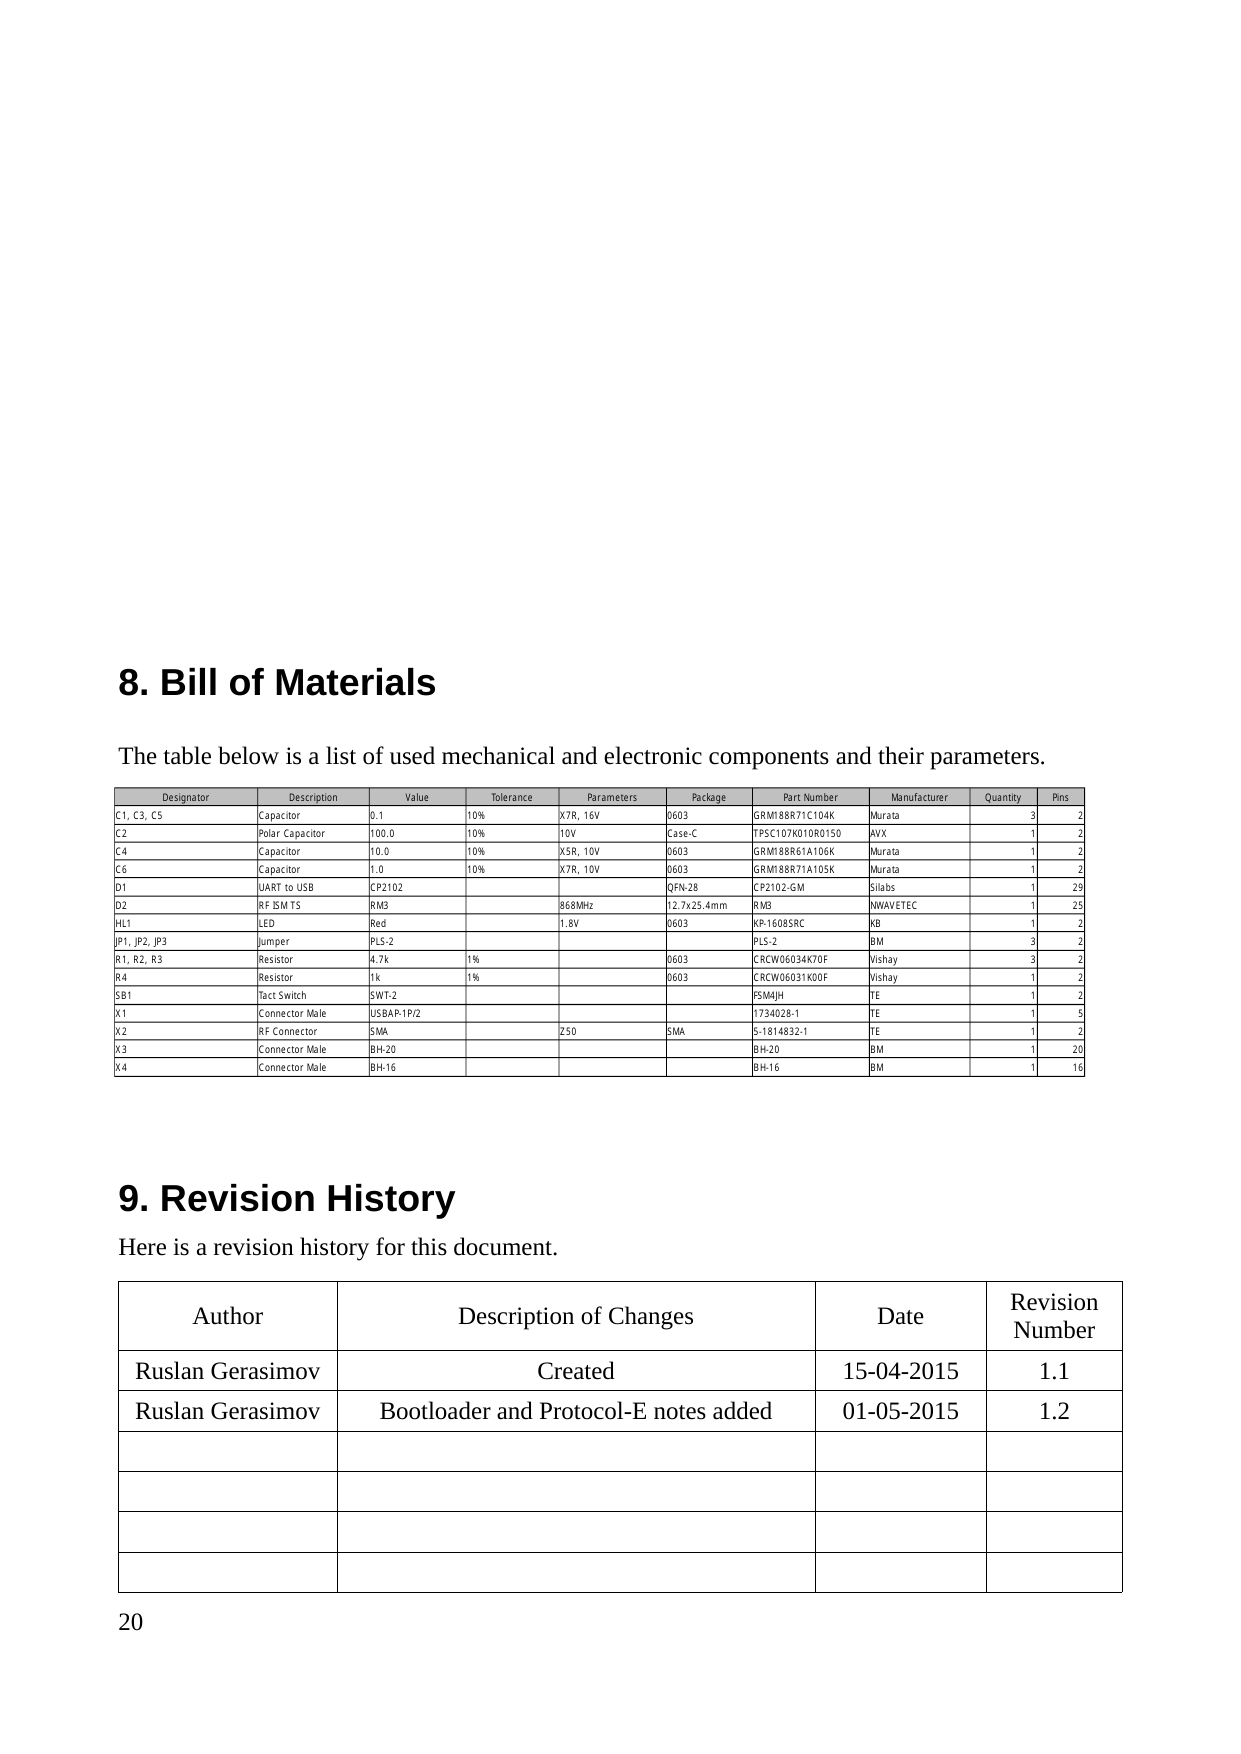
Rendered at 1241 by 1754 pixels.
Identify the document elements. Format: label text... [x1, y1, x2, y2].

table_cell [119, 1512, 337, 1552]
table_cell [119, 1553, 337, 1592]
table_cell [338, 1472, 815, 1511]
subtitle 9. Revision History [118, 1176, 1122, 1219]
table_cell 1.1 [987, 1351, 1122, 1390]
table_cell [987, 1472, 1122, 1511]
table_cell [338, 1512, 815, 1552]
table_header Author [119, 1282, 337, 1350]
list The table below is a list of used mechanical and electronic components and their parameters. [118, 741, 1122, 770]
table_cell [119, 1432, 337, 1471]
table_header Description of Changes [338, 1282, 815, 1350]
table_cell 15-04-2015 [816, 1351, 986, 1390]
table_cell [987, 1432, 1122, 1471]
table_cell [816, 1432, 986, 1471]
table_cell Bootloader and Protocol-E notes added [338, 1391, 815, 1431]
subtitle 8. Bill of Materials [118, 660, 1122, 703]
table_cell [987, 1553, 1122, 1592]
table_cell Created [338, 1351, 815, 1390]
table_cell [338, 1553, 815, 1592]
table_cell [816, 1553, 986, 1592]
table_cell 1.2 [987, 1391, 1122, 1431]
text Here is a revision history for this document. [118, 1232, 1122, 1261]
table_cell [816, 1512, 986, 1552]
table_cell Ruslan Gerasimov [119, 1351, 337, 1390]
table_cell 01-05-2015 [816, 1391, 986, 1431]
table_cell [338, 1432, 815, 1471]
table_header Revision Number [987, 1282, 1122, 1350]
table_header Date [816, 1282, 986, 1350]
table_cell Ruslan Gerasimov [119, 1391, 337, 1431]
table_cell [119, 1472, 337, 1511]
table_cell [816, 1472, 986, 1511]
table_cell [987, 1512, 1122, 1552]
